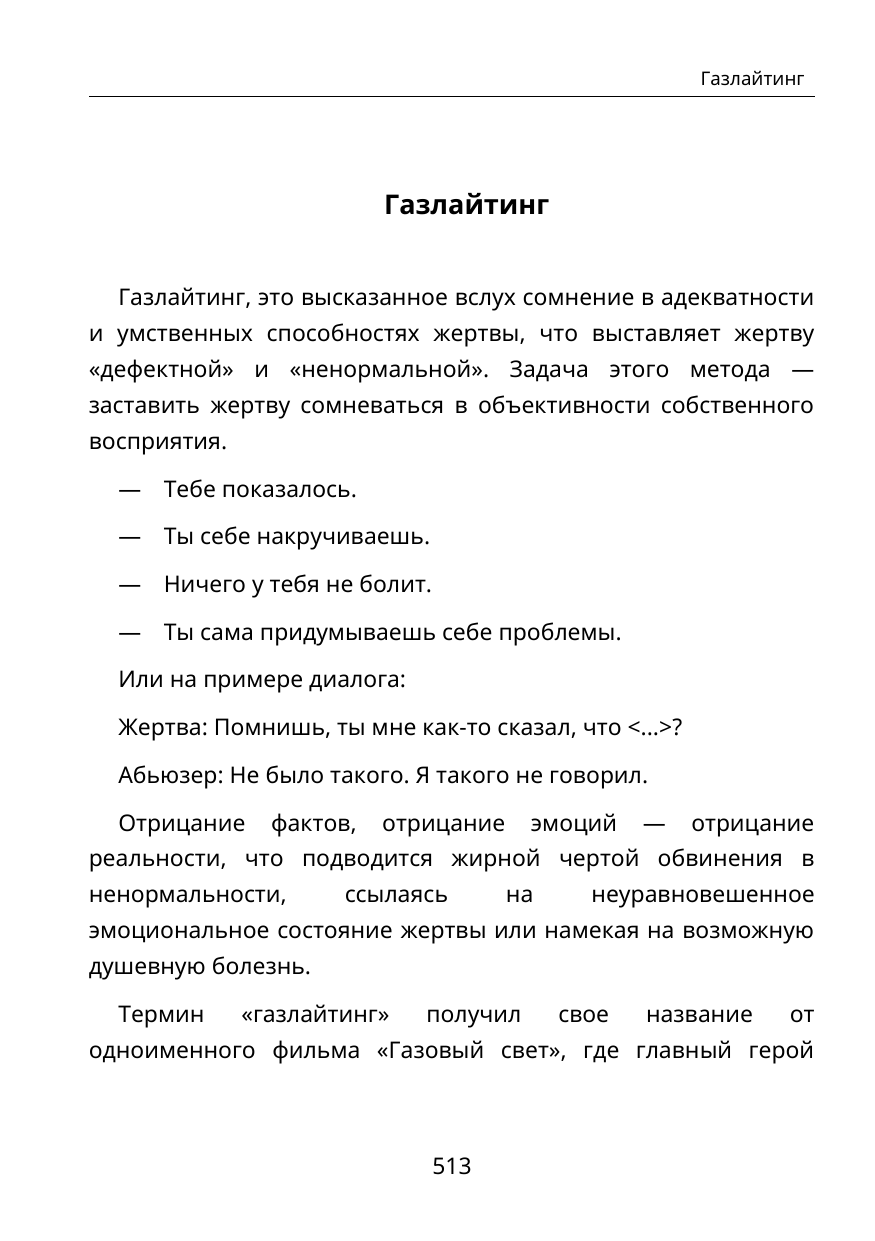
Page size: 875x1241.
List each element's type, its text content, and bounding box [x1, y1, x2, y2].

list Тебе показалось. [88, 472, 815, 504]
text Отрицание фактов, отрицание эмоций — отрицание реальности, что подводится жирной чертой обвинения в ненормальности, ссылаясь на неуравновешенное эмоциональное состояние жертвы или намекая на возможную душевную болезнь. [88, 806, 815, 981]
text Термин «газлайтинг» получил свое название от одноименного фильма «Газовый свет», где главный герой [88, 998, 815, 1065]
text Абьюзер: Не было такого. Я такого не говорил. [88, 759, 815, 790]
list Ничего у тебя не болит. [88, 568, 815, 599]
list Ты себе накручиваешь. [88, 520, 815, 551]
text Газлайтинг, это высказанное вслух сомнение в адекватности и умственных способностях жертвы, что выставляет жертву «дефектной» и «ненормальной». Задача этого метода — заставить жертву сомневаться в объективности собственного восприятия. [88, 281, 815, 456]
subtitle Газлайтинг [88, 185, 815, 222]
text Или на примере диалога: [88, 663, 815, 694]
text Жертва: Помнишь, ты мне как-то сказал, что <...>? [88, 711, 815, 742]
list Ты сама придумываешь себе проблемы. [88, 616, 815, 647]
